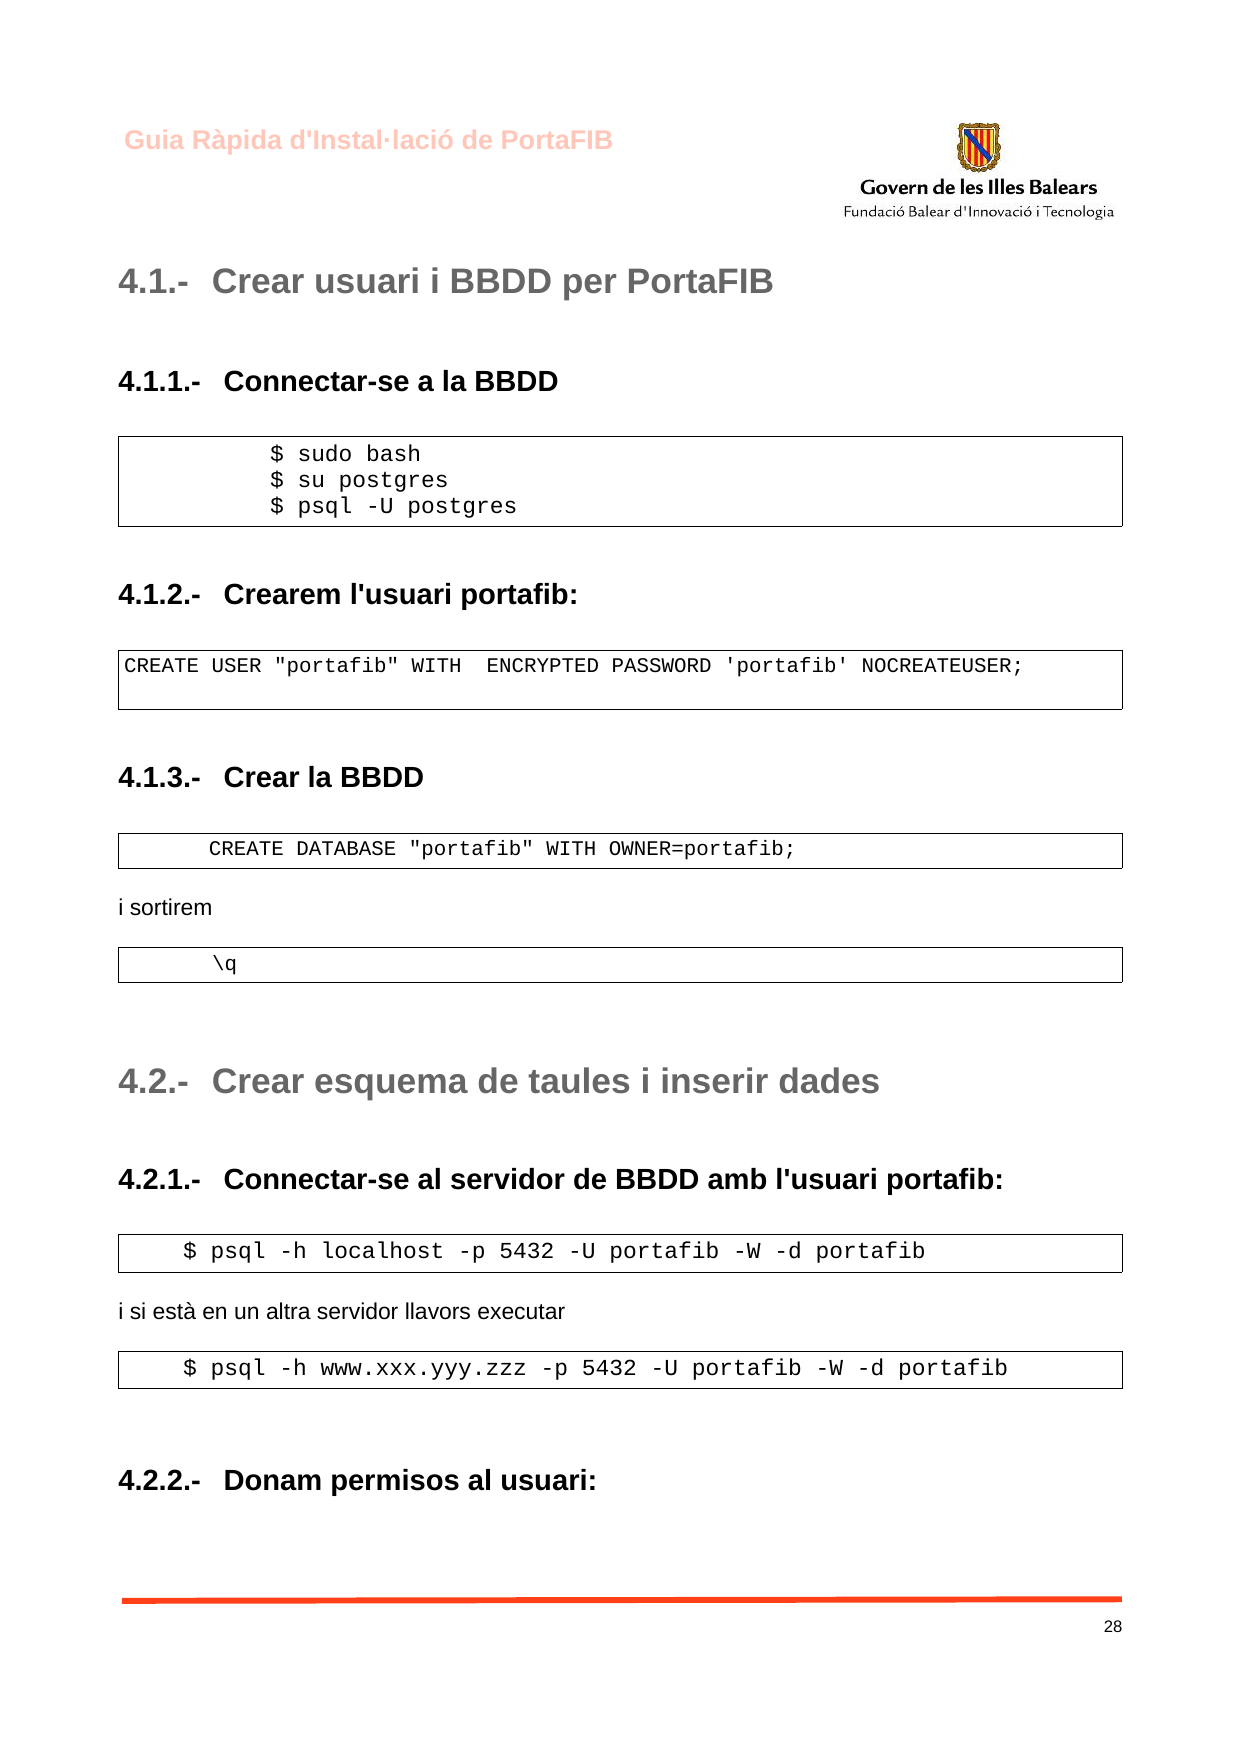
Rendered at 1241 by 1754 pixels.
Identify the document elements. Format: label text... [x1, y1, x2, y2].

text i si està en un altra servidor llavors executar [118, 1298, 1122, 1324]
table_header $ psql -h localhost -p 5432 -U portafib -W -d portafib [119, 1235, 1122, 1272]
picture [840, 123, 1117, 220]
subtitle Crear la BBDD [118, 760, 1122, 793]
table_header CREATE USER "portafib" WITH ENCRYPTED PASSWORD 'portafib' NOCREATEUSER; [119, 651, 1122, 708]
subtitle Crear esquema de taules i inserir dades [118, 1060, 1122, 1101]
subtitle Crear usuari i BBDD per PortaFIB [118, 260, 1122, 301]
subtitle Connectar-se a la BBDD [118, 364, 1122, 398]
subtitle Crearem l'usuari portafib: [118, 577, 1122, 611]
table_header $ psql -h www.xxx.yyy.zzz -p 5432 -U portafib -W -d portafib [119, 1352, 1122, 1388]
table_header CREATE DATABASE "portafib" WITH OWNER=portafib; [119, 834, 1122, 868]
subtitle Donam permisos al usuari: [118, 1463, 1122, 1497]
table_header $ sudo bash $ su postgres $ psql -U postgres [119, 437, 1122, 526]
subtitle Connectar-se al servidor de BBDD amb l'usuari portafib: [118, 1162, 1122, 1195]
text i sortirem [118, 894, 1122, 920]
table_header \q [119, 948, 1122, 982]
